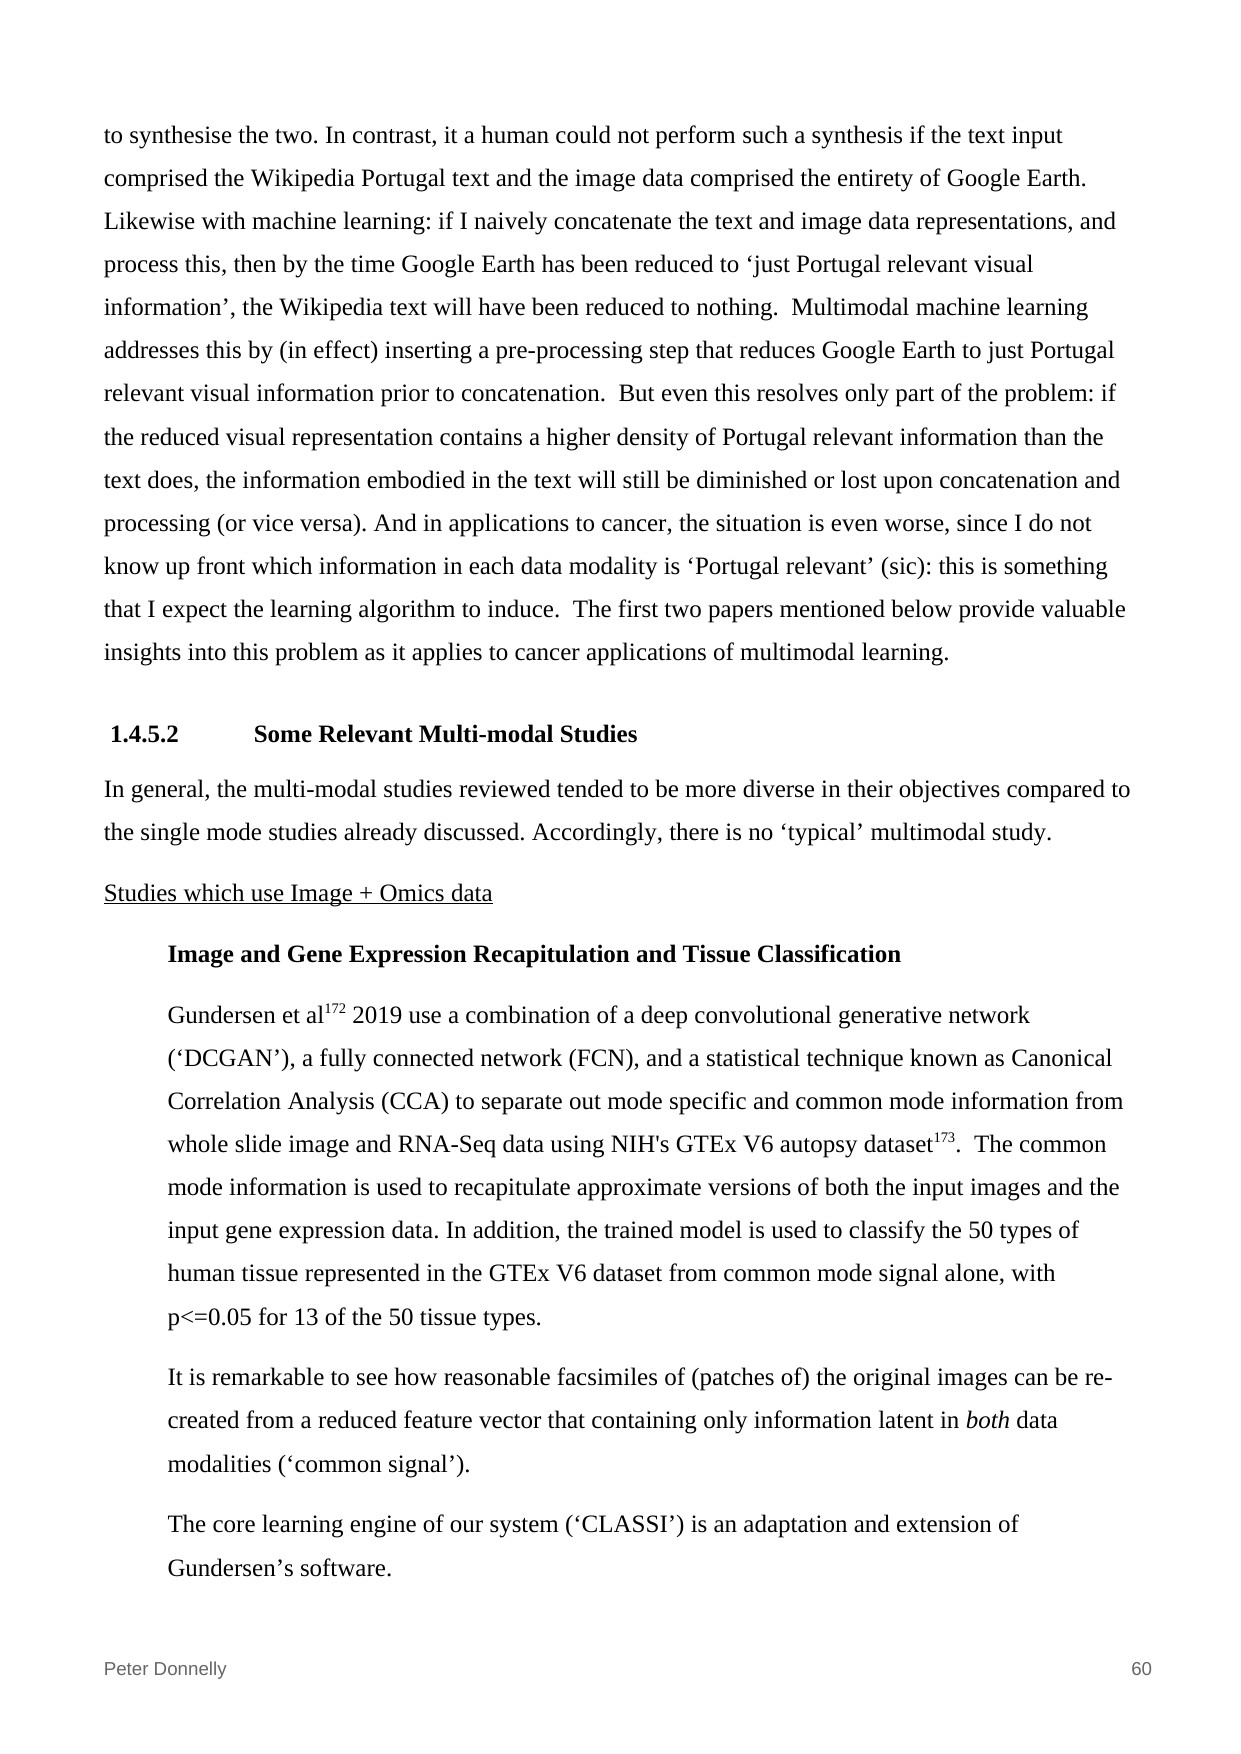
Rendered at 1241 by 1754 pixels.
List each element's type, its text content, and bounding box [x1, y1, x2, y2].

text Image and Gene Expression Recapitulation and Tissue Classification [167, 939, 1146, 968]
text In general, the multi-modal studies reviewed tended to be more diverse in their objectives compared to the single mode studies already discussed. Accordingly, there is no ‘typical’ multimodal study. [103, 774, 1146, 846]
text Studies which use Image + Omics data [103, 878, 1146, 907]
text The core learning engine of our system (‘CLASSI’) is an adaptation and extension of Gundersen’s software. [167, 1509, 1146, 1581]
text to synthesise the two. In contrast, it a human could not perform such a synthesis if the text input comprised the Wikipedia Portugal text and the image data comprised the entirety of Google Earth. Likewise with machine learning: if I naively concatenate the text and image data representations, and process this, then by the time Google Earth has been reduced to ‘just Portugal relevant visual information’, the Wikipedia text will have been reduced to nothing. Multimodal machine learning addresses this by (in effect) inserting a pre-processing step that reduces Google Earth to just Portugal relevant visual information prior to concatenation. But even this resolves only part of the problem: if the reduced visual representation contains a higher density of Portugal relevant information than the text does, the information embodied in the text will still be diminished or lost upon concatenation and processing (or vice versa). And in applications to cancer, the situation is even worse, since I do not know up front which information in each data modality is ‘Portugal relevant’ (sic): this is something that I expect the learning algorithm to induce. The first two papers mentioned below provide valuable insights into this problem as it applies to cancer applications of multimodal learning. [103, 120, 1146, 666]
text Gundersen et al 2019 use a combination of a deep convolutional generative network (‘DCGAN’), a fully connected network (FCN), and a statistical technique known as Canonical Correlation Analysis (CCA) to separate out mode specific and common mode information from whole slide image and RNA-Seq data using NIH's GTEx V6 autopsy dataset. The common mode information is used to recapitulate approximate versions of both the input images and the input gene expression data. In addition, the trained model is used to classify the 50 types of human tissue represented in the GTEx V6 dataset from common mode signal alone, with p<=0.05 for 13 of the 50 tissue types. [167, 1000, 1146, 1330]
text It is remarkable to see how reasonable facsimiles of (patches of) the original images can be re-created from a reduced feature vector that containing only information latent in both data modalities (‘common signal’). [167, 1362, 1146, 1477]
subtitle Some Relevant Multi-modal Studies [103, 719, 1146, 747]
